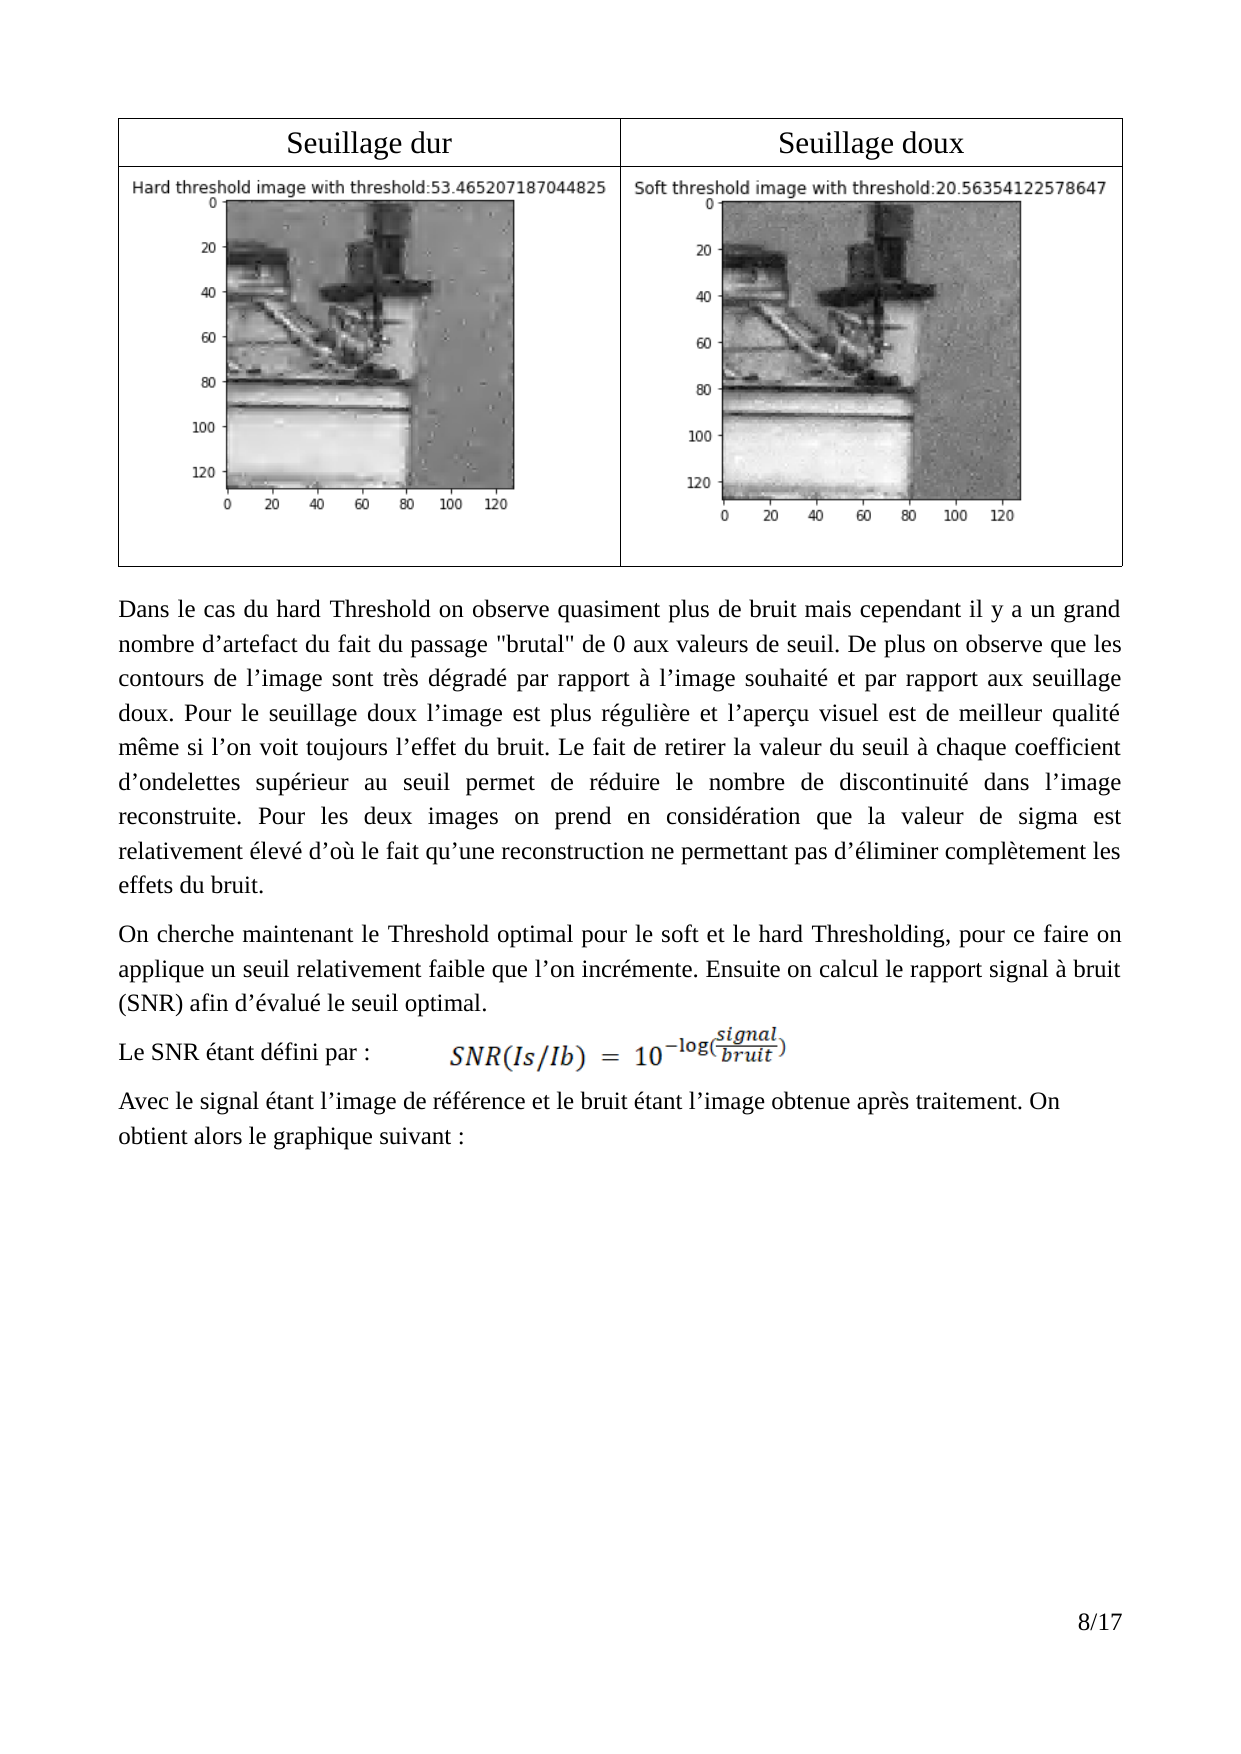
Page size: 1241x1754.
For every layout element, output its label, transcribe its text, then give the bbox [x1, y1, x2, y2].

table_header Seuillage dur [119, 119, 620, 166]
text [796, 1037, 1122, 1066]
text On cherche maintenant le Threshold optimal pour le soft et le hard Thresholding, pour ce faire on applique un seuil relativement faible que l’on incrémente. Ensuite on calcul le rapport signal à bruit (SNR) afin d’évalué le seuil optimal. [118, 919, 1122, 1017]
picture [625, 171, 1117, 532]
picture [444, 1022, 796, 1077]
table_cell [621, 167, 1122, 566]
text Avec le signal étant l’image de référence et le bruit étant l’image obtenue après traitement. On obtient alors le graphique suivant : [118, 1086, 1122, 1150]
text Le SNR étant défini par : [118, 1037, 444, 1066]
text Dans le cas du hard Threshold on observe quasiment plus de bruit mais cependant il y a un grand nombre d’artefact du fait du passage "brutal" de 0 aux valeurs de seuil. De plus on observe que les contours de l’image sont très dégradé par rapport à l’image souhaité et par rapport aux seuillage doux. Pour le seuillage doux l’image est plus régulière et l’aperçu visuel est de meilleur qualité même si l’on voit toujours l’effet du bruit. Le fait de retirer la valeur du seuil à chaque coefficient d’ondelettes supérieur au seuil permet de réduire le nombre de discontinuité dans l’image reconstruite. Pour les deux images on prend en considération que la valeur de sigma est relativement élevé d’où le fait qu’une reconstruction ne permettant pas d’éliminer complètement les effets du bruit. [118, 594, 1122, 899]
picture [123, 171, 615, 520]
table_header Seuillage doux [621, 119, 1122, 166]
table_cell [119, 167, 620, 566]
